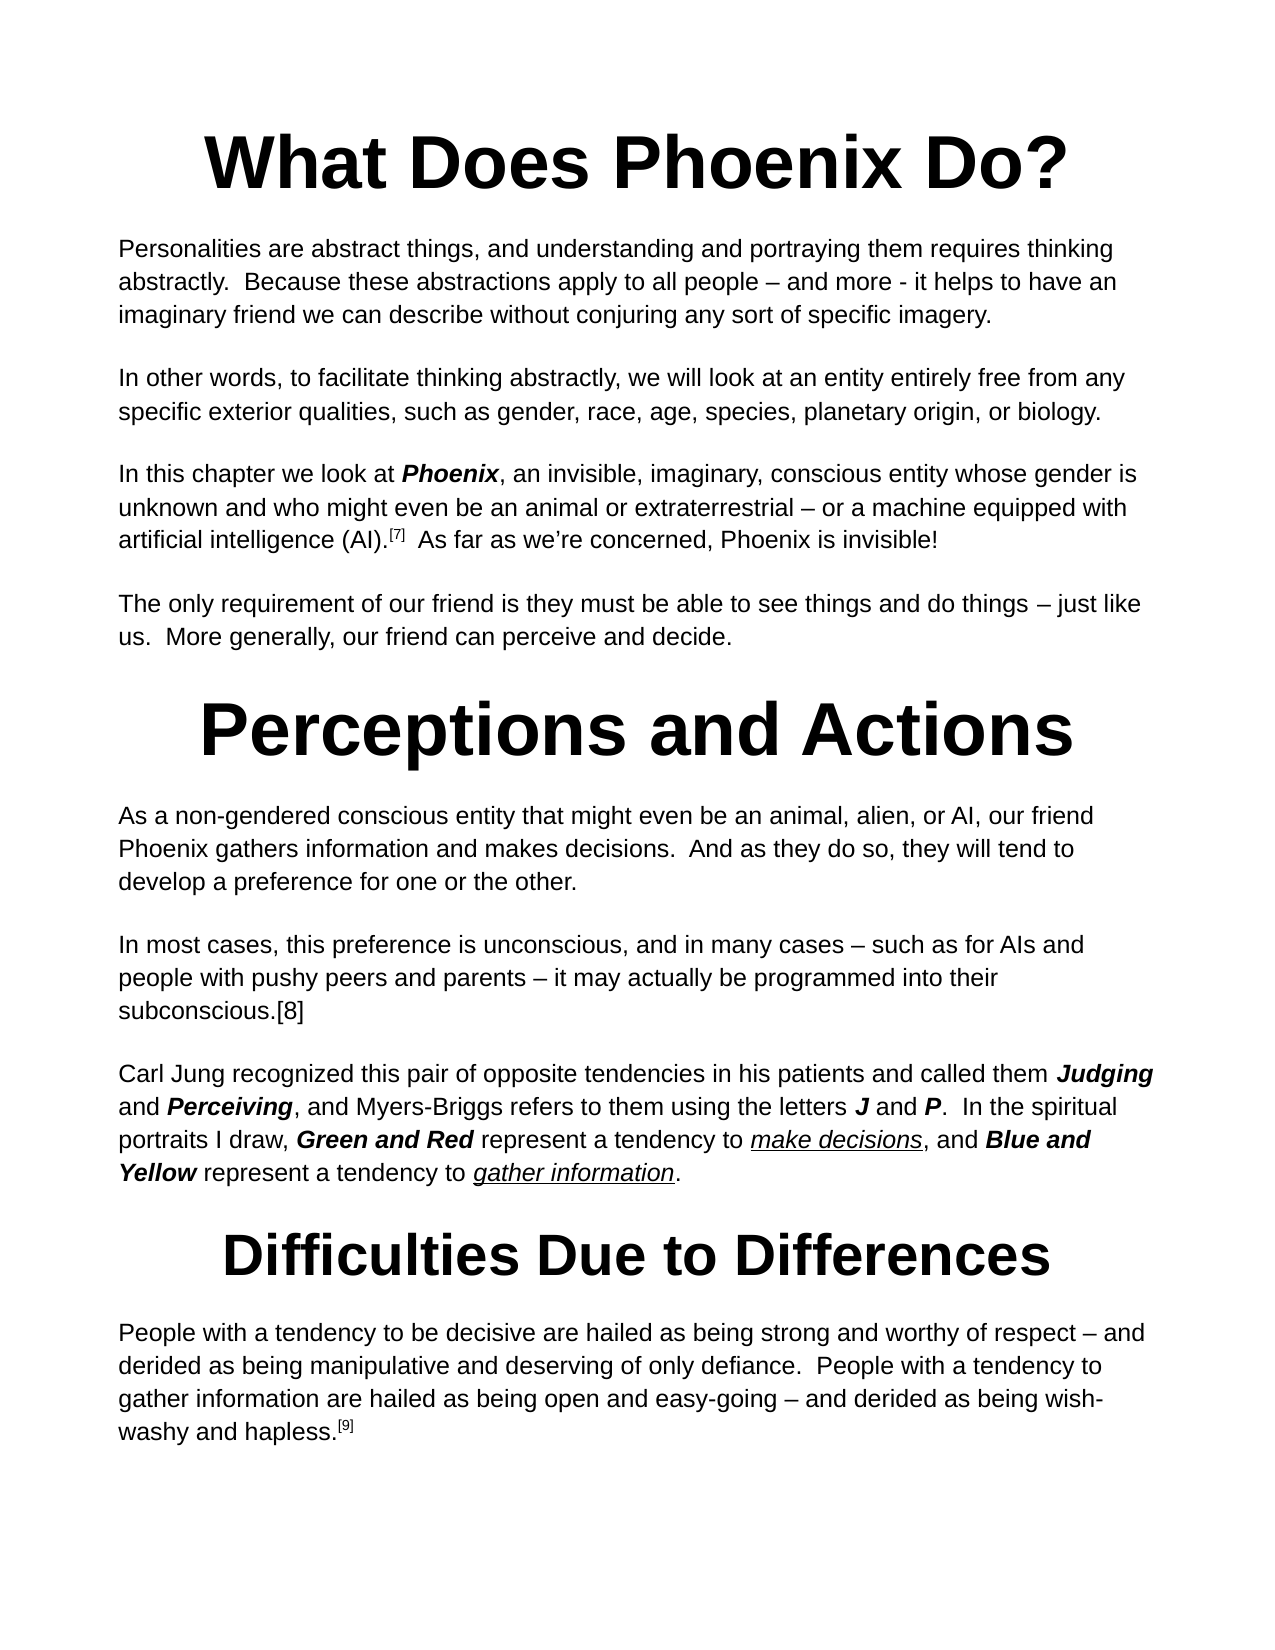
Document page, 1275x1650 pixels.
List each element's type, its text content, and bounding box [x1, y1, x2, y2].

text In this chapter we look at Phoenix, an invisible, imaginary, conscious entity whose gender is unknown and who might even be an animal or extraterrestrial – or a machine equipped with artificial intelligence (AI).[7] As far as we’re concerned, Phoenix is invisible! [118, 459, 1157, 554]
subtitle What Does Phoenix Do? [118, 118, 1157, 204]
subtitle Difficulties Due to Differences [118, 1221, 1157, 1288]
text As a non-gendered conscious entity that might even be an animal, alien, or AI, our friend Phoenix gathers information and makes decisions. And as they do so, they will tend to develop a preference for one or the other. [118, 801, 1157, 896]
text Carl Jung recognized this pair of opposite tendencies in his patients and called them Judging and Perceiving, and Myers-Briggs refers to them using the letters J and P. In the spiritual portraits I draw, Green and Red represent a tendency to make decisions, and Blue and Yellow represent a tendency to gather information. [118, 1059, 1157, 1187]
text In most cases, this preference is unconscious, and in many cases – such as for AIs and people with pushy peers and parents – it may actually be programmed into their subconscious.[8] [118, 930, 1157, 1025]
text In other words, to facilitate thinking abstractly, we will look at an entity entirely free from any specific exterior qualities, such as gender, race, age, species, planetary origin, or biology. [118, 363, 1157, 425]
subtitle Perceptions and Actions [118, 684, 1157, 771]
text Personalities are abstract things, and understanding and portraying them requires thinking abstractly. Because these abstractions apply to all people – and more - it helps to have an imaginary friend we can describe without conjuring any sort of specific imagery. [118, 234, 1157, 329]
text People with a tendency to be decisive are hailed as being strong and worthy of respect – and derided as being manipulative and deserving of only defiance. People with a tendency to gather information are hailed as being open and easy-going – and derided as being wish-washy and hapless.[9] [118, 1318, 1157, 1446]
text The only requirement of our friend is they must be able to see things and do things – just like us. More generally, our friend can perceive and decide. [118, 588, 1157, 650]
